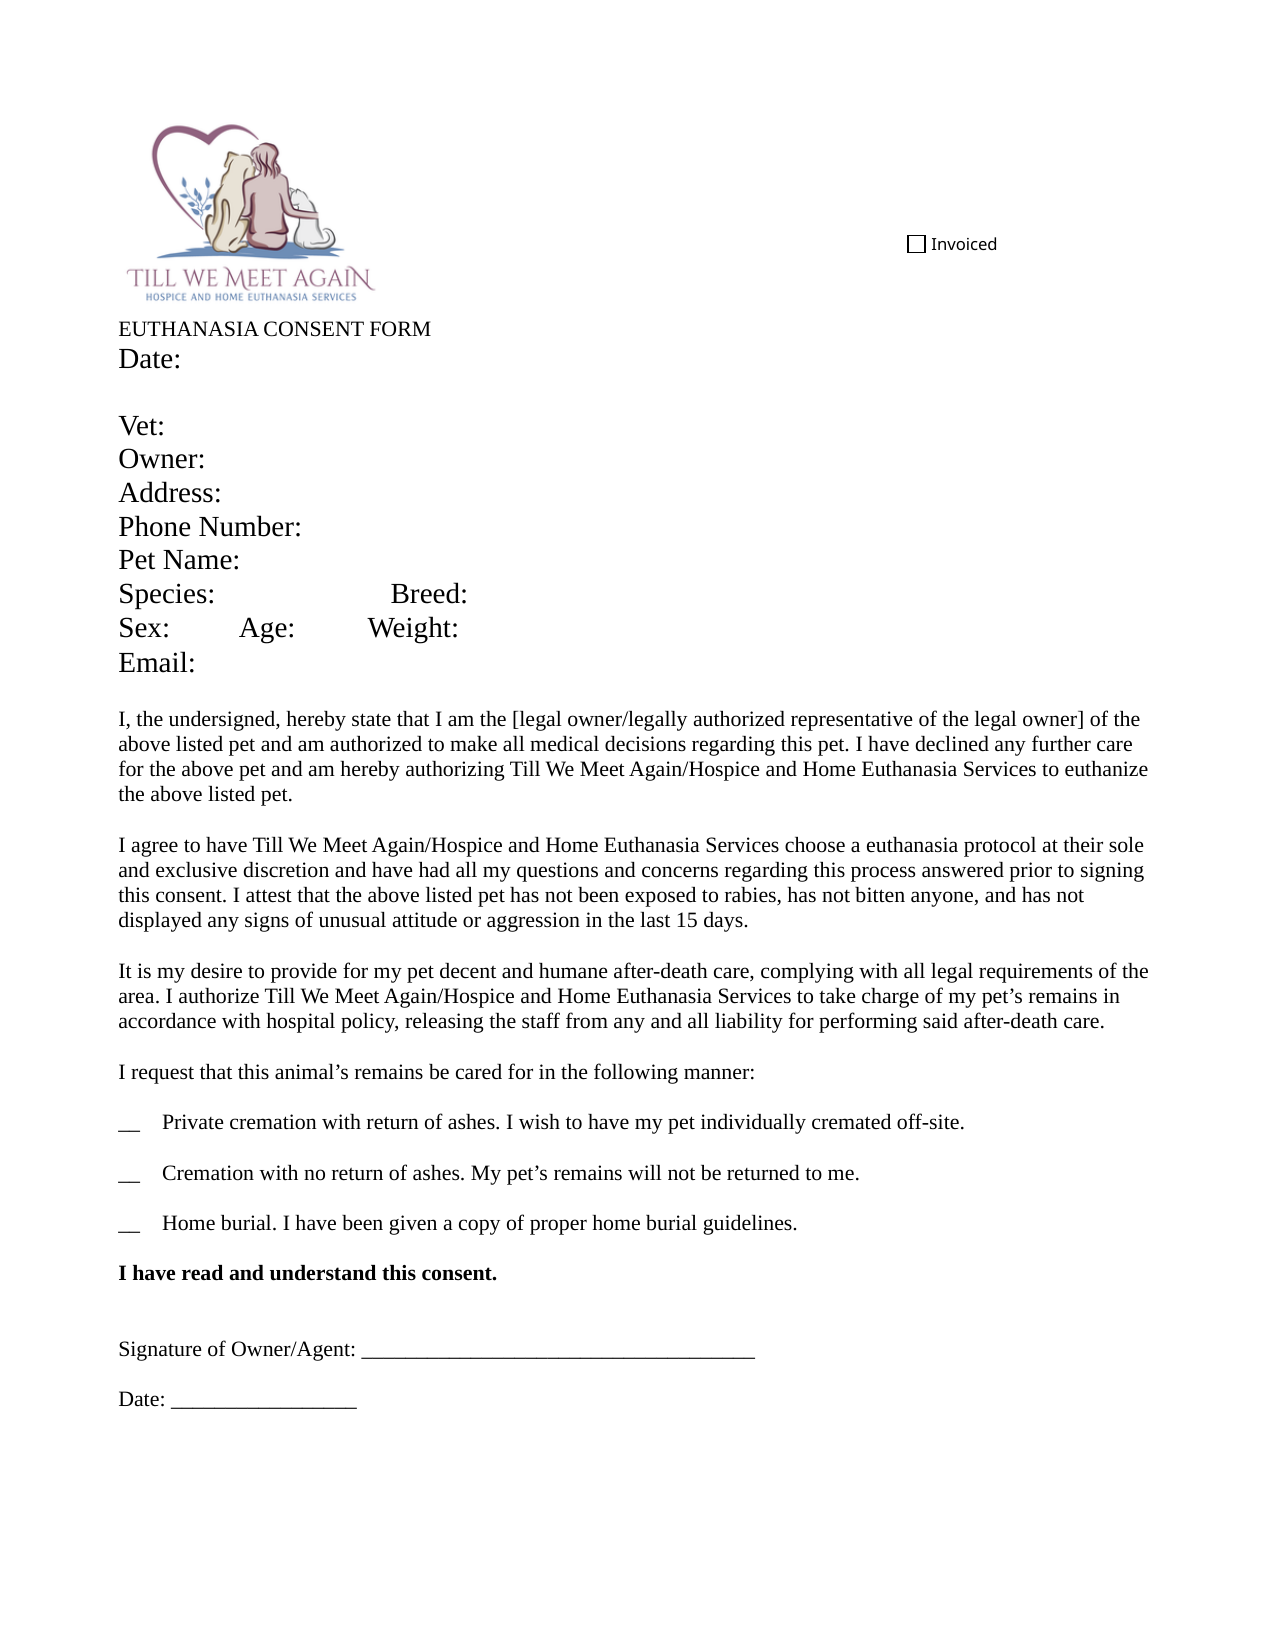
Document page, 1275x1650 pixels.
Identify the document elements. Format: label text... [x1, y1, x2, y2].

text Phone Number: [118, 509, 1157, 542]
text I have read and understand this consent. [118, 1260, 1157, 1311]
text It is my desire to provide for my pet decent and humane after-death care, complying with all legal requirements of the area. I authorize Till We Meet Again/Hospice and Home Euthanasia Services to take charge of my pet’s remains in accordance with hospital policy, releasing the staff from any and all liability for performing said after-death care. [118, 958, 1157, 1033]
text __ Private cremation with return of ashes. I wish to have my pet individually cremated off-site. [118, 1109, 1157, 1134]
text __ Home burial. I have been given a copy of proper home burial guidelines. [118, 1210, 1157, 1235]
text Pet Name: [118, 542, 1157, 576]
text Email: [118, 645, 1157, 681]
text Date: _________________ [118, 1386, 1157, 1412]
text Species: Breed: [118, 576, 1157, 610]
text Address: [118, 475, 1157, 509]
text Sex: Age: Weight: [118, 610, 1157, 645]
text Owner: [118, 442, 1157, 475]
text __ Cremation with no return of ashes. My pet’s remains will not be returned to me. [118, 1159, 1157, 1185]
text I, the undersigned, hereby state that I am the [legal owner/legally authorized representative of the legal owner] of the above listed pet and am authorized to make all medical decisions regarding this pet. I have declined any further care for the above pet and am hereby authorizing Till We Meet Again/Hospice and Home Euthanasia Services to euthanize the above listed pet. [118, 706, 1157, 807]
text I agree to have Till We Meet Again/Hospice and Home Euthanasia Services choose a euthanasia protocol at their sole and exclusive discretion and have had all my questions and concerns regarding this process answered prior to signing this consent. I attest that the above listed pet has not been exposed to rabies, has not bitten anyone, and has not displayed any signs of unusual attitude or aggression in the last 15 days. [118, 832, 1157, 933]
text EUTHANASIA CONSENT FORM [118, 316, 1157, 341]
text I request that this animal’s remains be cared for in the following manner: [118, 1059, 1157, 1084]
text Vet: [118, 408, 1157, 442]
text Signature of Owner/Agent: ____________________________________ [118, 1336, 1157, 1361]
picture [122, 120, 377, 310]
text Date: [118, 341, 1157, 374]
